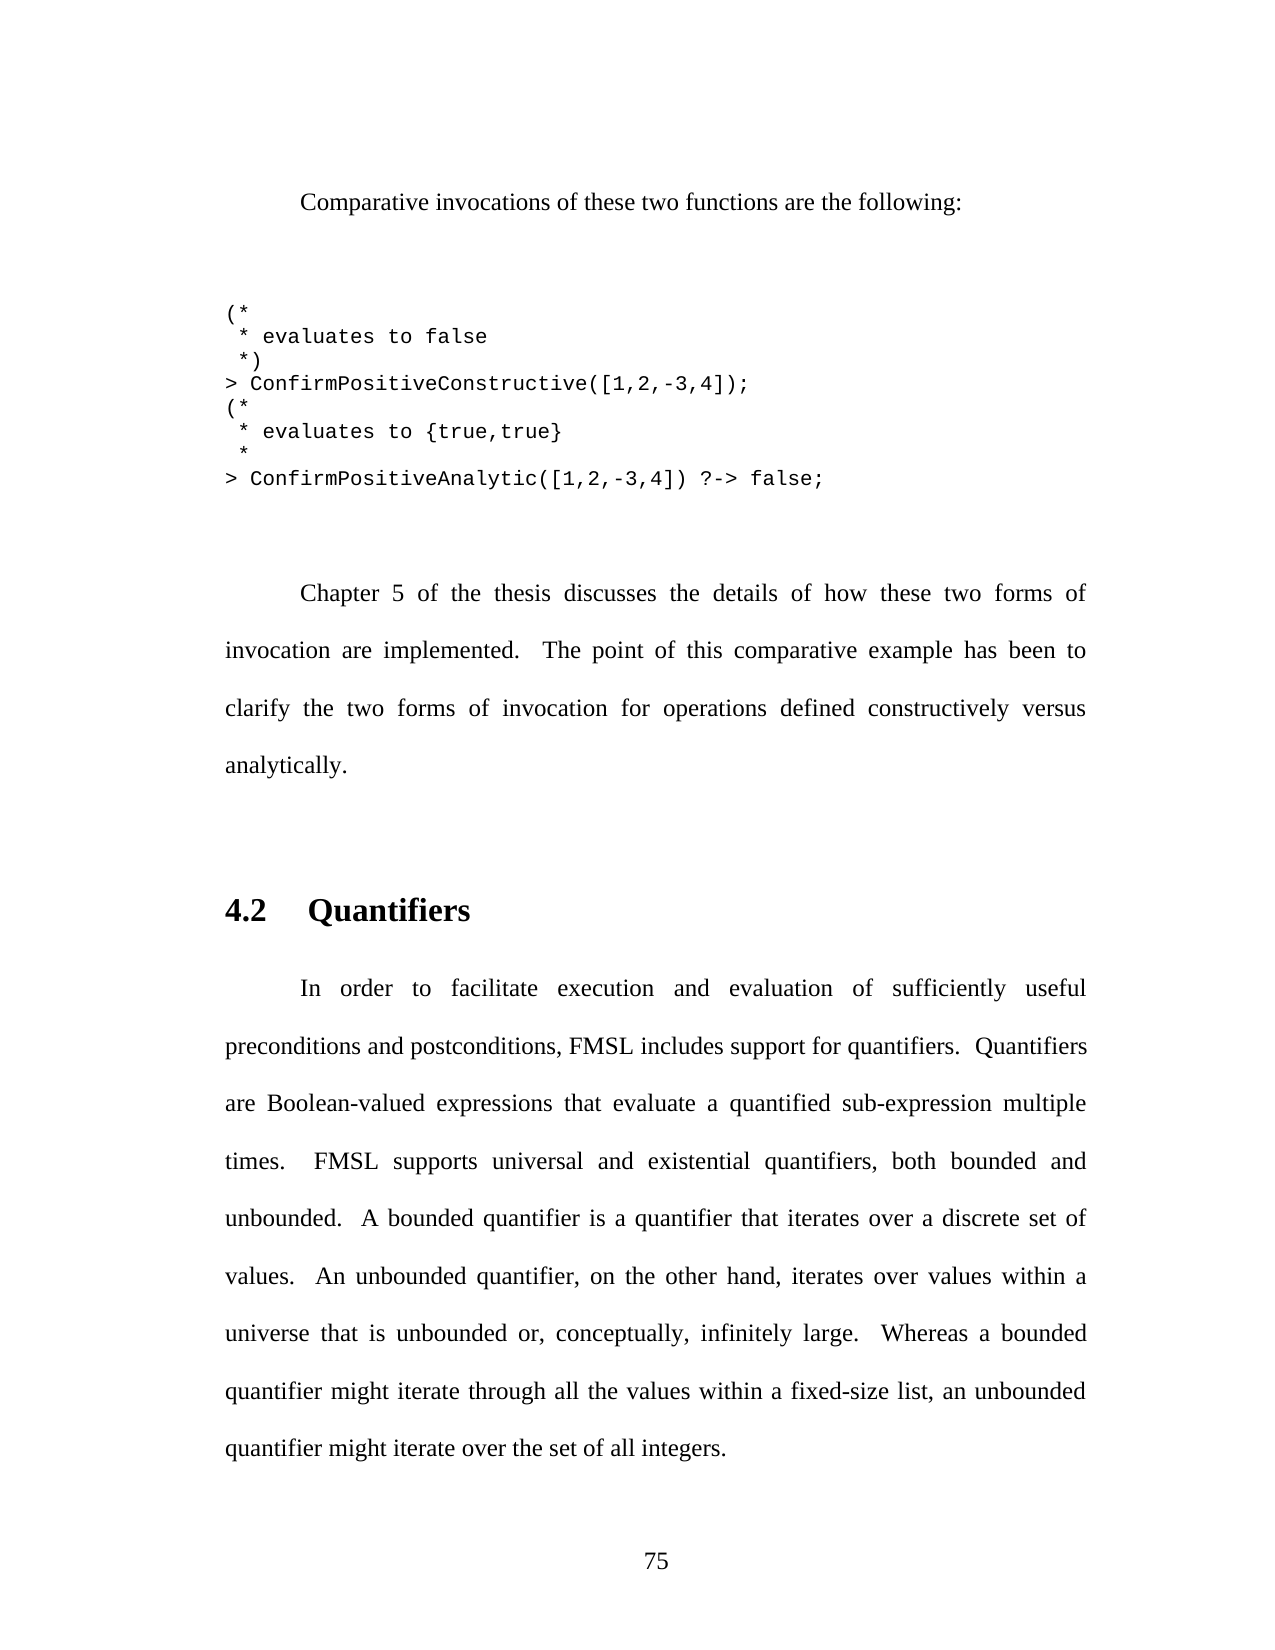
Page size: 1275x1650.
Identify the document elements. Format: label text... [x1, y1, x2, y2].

text > ConfirmPositiveAnalytic([1,2,-3,4]) ?-> false; [225, 468, 1087, 492]
text Chapter 5 of the thesis discusses the details of how these two forms of invocation are implemented. The point of this comparative example has been to clarify the two forms of invocation for operations defined constructively versus analytically. [225, 578, 1087, 779]
text Comparative invocations of these two functions are the following: [225, 187, 1087, 216]
text > ConfirmPositiveConstructive([1,2,-3,4]); [225, 373, 1087, 397]
text (* [225, 302, 1087, 326]
text In order to facilitate execution and evaluation of sufficiently useful preconditions and postconditions, FMSL includes support for quantifiers. Quantifiers are Boolean-valued expressions that evaluate a quantified sub-expression multiple times. FMSL supports universal and existential quantifiers, both bounded and unbounded. A bounded quantifier is a quantifier that iterates over a discrete set of values. An unbounded quantifier, on the other hand, iterates over values within a universe that is unbounded or, conceptually, infinitely large. Whereas a bounded quantifier might iterate through all the values within a fixed-size list, an unbounded quantifier might iterate over the set of all integers. [225, 973, 1087, 1462]
text * evaluates to {true,true} [225, 421, 1087, 444]
text * [225, 444, 1087, 468]
text *) [225, 350, 1087, 373]
subtitle Quantifiers [225, 890, 1087, 929]
text (* [225, 397, 1087, 421]
text * evaluates to false [225, 326, 1087, 350]
